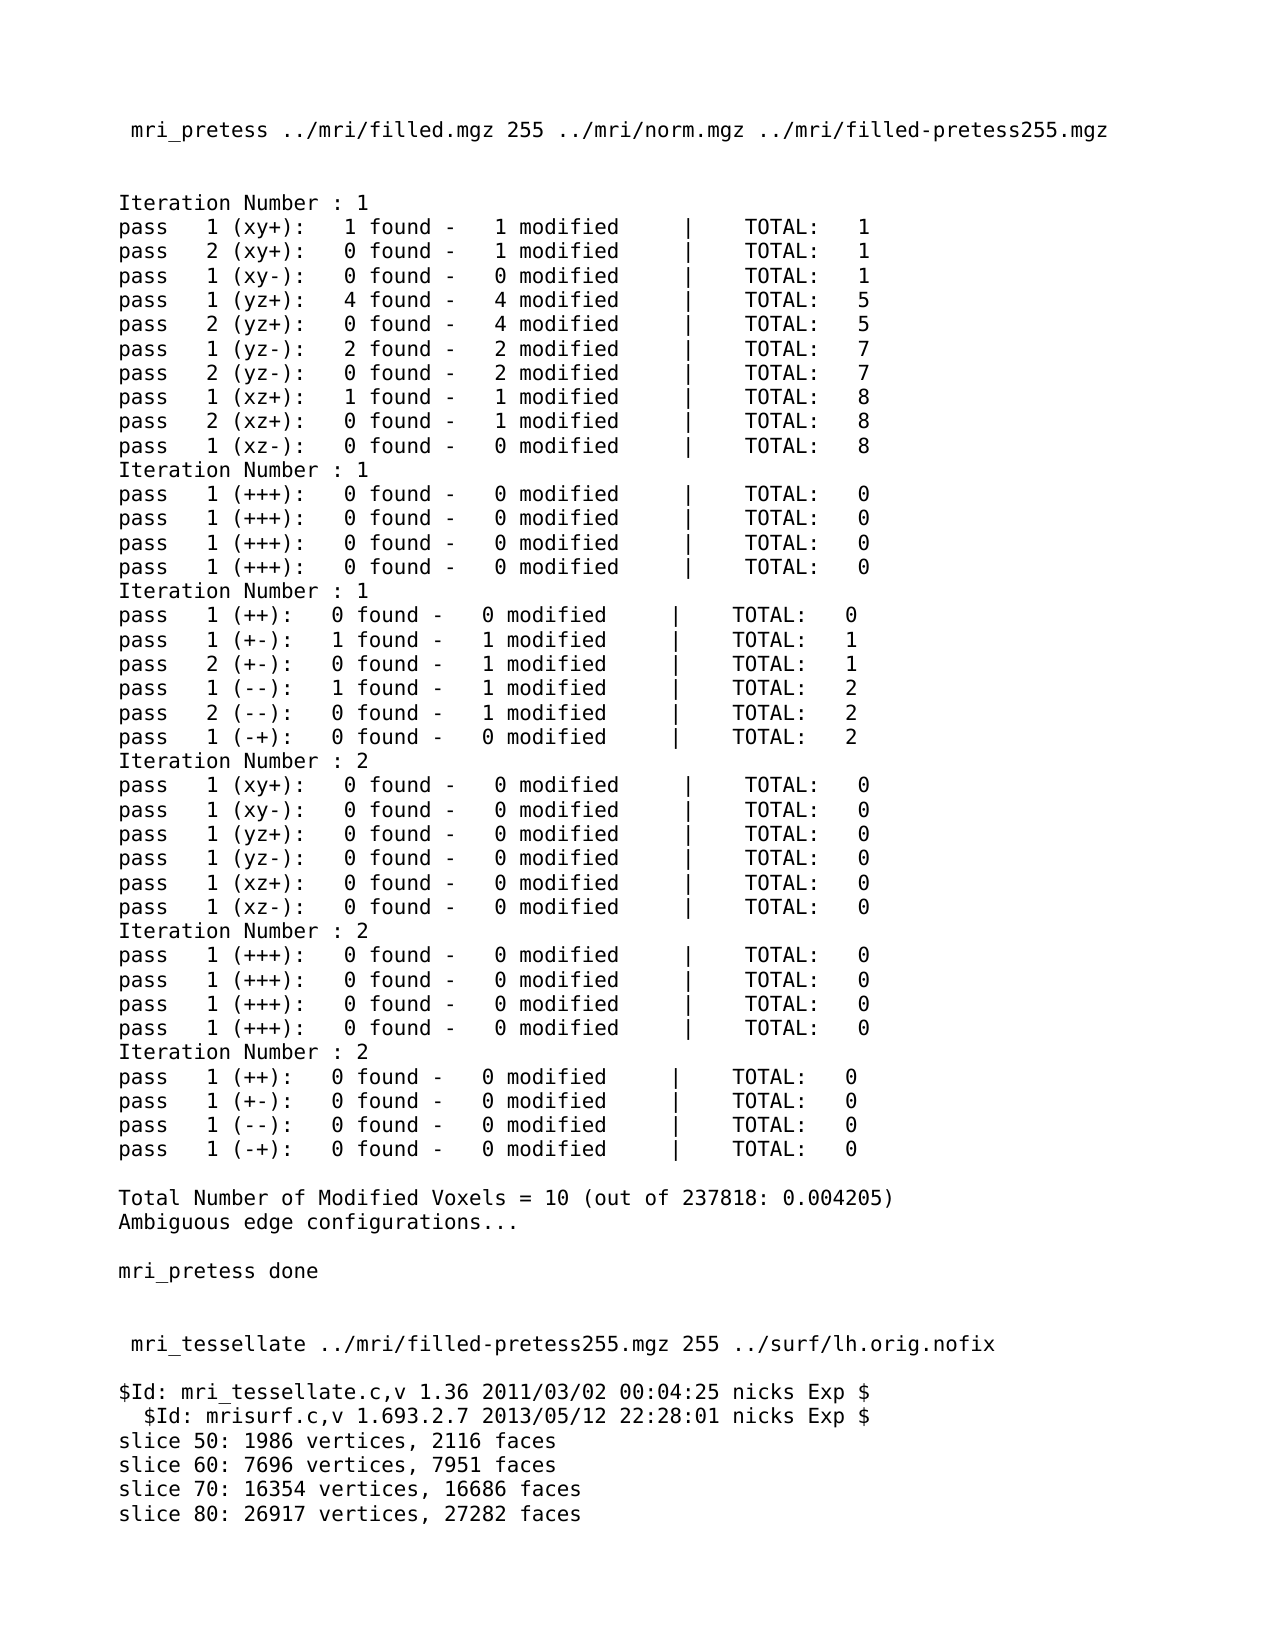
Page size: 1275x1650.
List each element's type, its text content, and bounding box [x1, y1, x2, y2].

text pass 1 (yz-): 0 found - 0 modified | TOTAL: 0 [118, 846, 1157, 871]
text pass 2 (--): 0 found - 1 modified | TOTAL: 2 [118, 701, 1157, 725]
text pass 1 (xz+): 1 found - 1 modified | TOTAL: 8 [118, 385, 1157, 409]
text Iteration Number : 1 [118, 579, 1157, 603]
text pass 1 (xz-): 0 found - 0 modified | TOTAL: 0 [118, 895, 1157, 919]
text pass 1 (xy+): 0 found - 0 modified | TOTAL: 0 [118, 773, 1157, 798]
text $Id: mri_tessellate.c,v 1.36 2011/03/02 00:04:25 nicks Exp $ [118, 1380, 1157, 1404]
text pass 1 (+++): 0 found - 0 modified | TOTAL: 0 [118, 1016, 1157, 1040]
text Iteration Number : 1 [118, 458, 1157, 482]
text slice 60: 7696 vertices, 7951 faces [118, 1453, 1157, 1477]
text pass 1 (xz-): 0 found - 0 modified | TOTAL: 8 [118, 434, 1157, 458]
text pass 1 (-+): 0 found - 0 modified | TOTAL: 2 [118, 725, 1157, 749]
text slice 80: 26917 vertices, 27282 faces [118, 1502, 1157, 1526]
text $Id: mrisurf.c,v 1.693.2.7 2013/05/12 22:28:01 nicks Exp $ [118, 1404, 1157, 1429]
text slice 50: 1986 vertices, 2116 faces [118, 1429, 1157, 1453]
text pass 2 (xz+): 0 found - 1 modified | TOTAL: 8 [118, 409, 1157, 434]
text Iteration Number : 2 [118, 1040, 1157, 1065]
text pass 1 (+-): 1 found - 1 modified | TOTAL: 1 [118, 628, 1157, 652]
text pass 2 (yz+): 0 found - 4 modified | TOTAL: 5 [118, 312, 1157, 337]
text pass 1 (+++): 0 found - 0 modified | TOTAL: 0 [118, 992, 1157, 1016]
text Ambiguous edge configurations... [118, 1210, 1157, 1234]
text pass 1 (+++): 0 found - 0 modified | TOTAL: 0 [118, 943, 1157, 968]
text pass 2 (xy+): 0 found - 1 modified | TOTAL: 1 [118, 239, 1157, 264]
text pass 1 (yz-): 2 found - 2 modified | TOTAL: 7 [118, 337, 1157, 361]
text pass 1 (xy-): 0 found - 0 modified | TOTAL: 1 [118, 264, 1157, 288]
text Total Number of Modified Voxels = 10 (out of 237818: 0.004205) [118, 1186, 1157, 1210]
text mri_pretess ../mri/filled.mgz 255 ../mri/norm.mgz ../mri/filled-pretess255.mgz [118, 118, 1157, 142]
text pass 1 (+++): 0 found - 0 modified | TOTAL: 0 [118, 555, 1157, 579]
text pass 2 (+-): 0 found - 1 modified | TOTAL: 1 [118, 652, 1157, 676]
text pass 1 (+++): 0 found - 0 modified | TOTAL: 0 [118, 506, 1157, 531]
text Iteration Number : 1 [118, 191, 1157, 215]
text pass 1 (+-): 0 found - 0 modified | TOTAL: 0 [118, 1089, 1157, 1113]
text pass 1 (-+): 0 found - 0 modified | TOTAL: 0 [118, 1137, 1157, 1162]
text pass 1 (+++): 0 found - 0 modified | TOTAL: 0 [118, 968, 1157, 992]
text mri_pretess done [118, 1259, 1157, 1283]
text pass 1 (xz+): 0 found - 0 modified | TOTAL: 0 [118, 871, 1157, 895]
text pass 1 (yz+): 4 found - 4 modified | TOTAL: 5 [118, 288, 1157, 312]
text slice 70: 16354 vertices, 16686 faces [118, 1477, 1157, 1502]
text pass 1 (--): 0 found - 0 modified | TOTAL: 0 [118, 1113, 1157, 1137]
text Iteration Number : 2 [118, 749, 1157, 773]
text pass 1 (+++): 0 found - 0 modified | TOTAL: 0 [118, 482, 1157, 506]
text pass 1 (++): 0 found - 0 modified | TOTAL: 0 [118, 603, 1157, 628]
text pass 1 (++): 0 found - 0 modified | TOTAL: 0 [118, 1065, 1157, 1089]
text pass 1 (--): 1 found - 1 modified | TOTAL: 2 [118, 676, 1157, 701]
text pass 2 (yz-): 0 found - 2 modified | TOTAL: 7 [118, 361, 1157, 385]
text mri_tessellate ../mri/filled-pretess255.mgz 255 ../surf/lh.orig.nofix [118, 1332, 1157, 1356]
text pass 1 (+++): 0 found - 0 modified | TOTAL: 0 [118, 531, 1157, 555]
text pass 1 (xy+): 1 found - 1 modified | TOTAL: 1 [118, 215, 1157, 239]
text pass 1 (xy-): 0 found - 0 modified | TOTAL: 0 [118, 798, 1157, 822]
text pass 1 (yz+): 0 found - 0 modified | TOTAL: 0 [118, 822, 1157, 846]
text Iteration Number : 2 [118, 919, 1157, 943]
